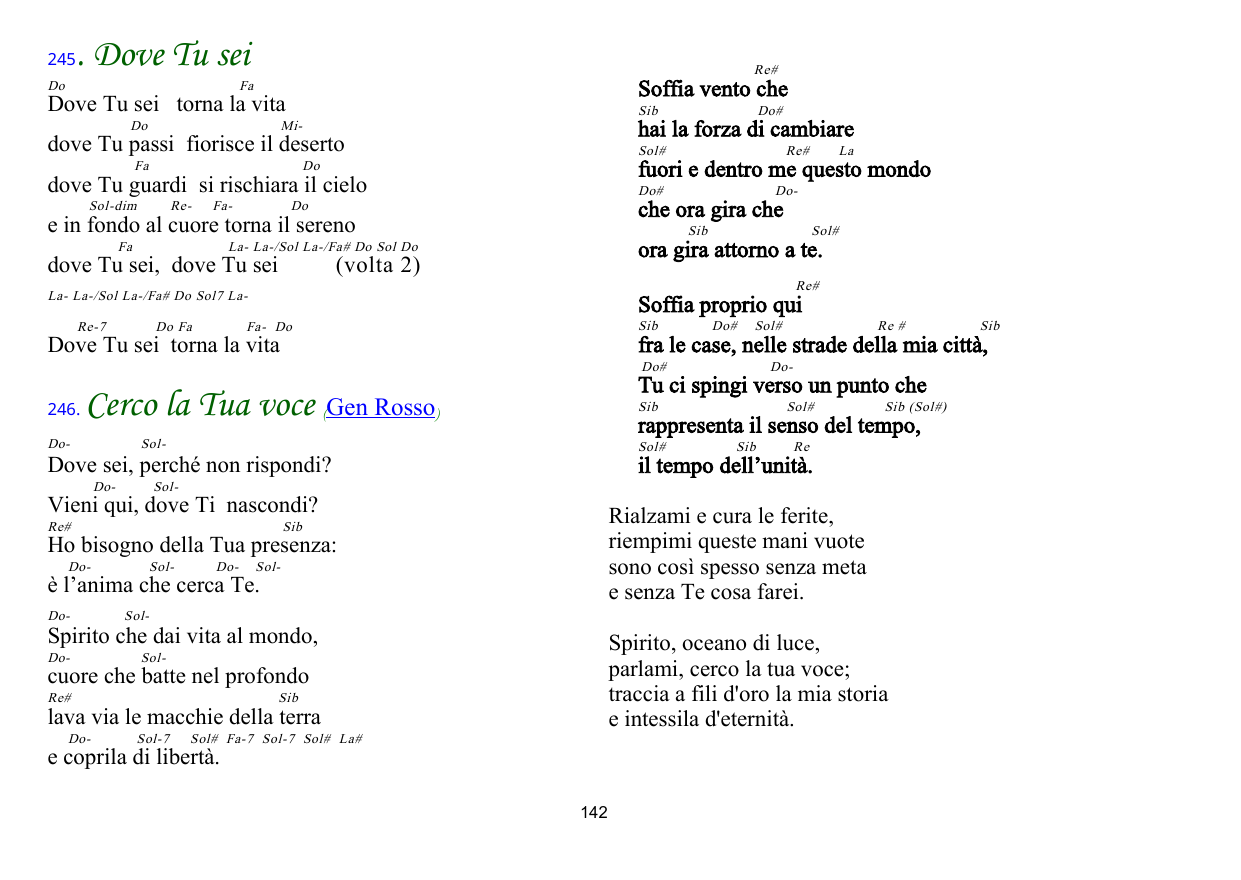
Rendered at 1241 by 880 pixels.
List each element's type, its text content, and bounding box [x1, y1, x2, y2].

text dove Tu sei, dove Tu sei (volta 2) [47, 252, 579, 277]
text cuore che batte nel profondo [47, 663, 579, 689]
text dove Tu passi fiorisce il deserto [47, 131, 579, 157]
text Do# Do- [608, 357, 1140, 372]
text Ho bisogno della Tua presenza: [47, 532, 579, 558]
text 245. Dove Tu sei [47, 35, 579, 76]
text Re# Sib [47, 517, 579, 532]
text Do Mi- [47, 117, 579, 131]
text che ora gira che [608, 196, 1140, 222]
text e in fondo al cuore torna il sereno [47, 212, 579, 237]
text Do# Do- [608, 181, 1140, 196]
text Do- Sol- Do- Sol- [47, 558, 579, 572]
text Soffia vento che [608, 76, 1140, 101]
text Do- Sol- [47, 649, 579, 663]
text Fa La- La-/Sol La-/Fa# Do Sol Do [47, 237, 579, 252]
text lava via le macchie della terra [47, 704, 579, 729]
text e coprila di libertà. [47, 744, 579, 769]
subtitle Re-7 Do Fa Fa- Do [77, 318, 579, 332]
text Sol# Re# La [608, 141, 1140, 156]
text dove Tu guardi si rischiara il cielo [47, 172, 579, 197]
text Spirito che dai vita al mondo, [47, 623, 579, 649]
text è l’anima che cerca Te. [47, 572, 579, 598]
text Dove sei, perché non rispondi? [47, 452, 579, 477]
text Sib Sol# [608, 222, 1140, 236]
text Vieni qui, dove Ti nascondi? [47, 492, 579, 517]
text Do- Sol- [47, 426, 594, 452]
text Dove Tu sei torna la vita [47, 332, 594, 358]
text Re# [608, 277, 1140, 291]
text Sib Do# [608, 101, 1140, 116]
text fuori e dentro me questo mondo [608, 156, 1140, 181]
text sono così spesso senza meta [608, 554, 1140, 579]
text Do Fa [47, 76, 579, 91]
text Tu ci spingi verso un punto che [608, 372, 1140, 397]
text Sol-dim Re- Fa- Do [47, 197, 579, 212]
text Sib Sol# Sib (Sol#) [608, 397, 1140, 412]
text Do- Sol-7 Sol# Fa-7 Sol-7 Sol# La# [47, 729, 579, 744]
text riempimi queste mani vuote [608, 528, 1140, 554]
text Fa Do [47, 157, 579, 172]
text Do- Sol- [47, 477, 579, 492]
text rappresenta il senso del tempo, [608, 412, 1140, 437]
text Do- Sol- [47, 598, 579, 623]
text La- La-/Sol La-/Fa# Do Sol7 La- [47, 277, 579, 303]
text 246. Cerco la Tua voce (Gen Rosso) [47, 386, 594, 426]
text Spirito, oceano di luce, parlami, cerco la tua voce; traccia a fili d'oro la mia storia e intessila d'eternità. [608, 630, 1140, 732]
text Dove Tu sei torna la vita [47, 91, 579, 117]
text Re# Sib [47, 689, 579, 704]
text il tempo dell’unità. [608, 452, 1140, 478]
text Soffia proprio qui [608, 291, 1140, 317]
text e senza Te cosa farei. [608, 579, 1140, 605]
text Rialzami e cura le ferite, [608, 503, 1140, 528]
text ora gira attorno a te. [608, 236, 1140, 262]
text hai la forza di cambiare [608, 116, 1140, 141]
text Sib Do# Sol# Re # Sib [608, 317, 1140, 332]
text Re# [608, 61, 1140, 76]
text Sol# Sib Re [608, 437, 1140, 452]
text fra le case, nelle strade della mia città, [608, 332, 1140, 357]
